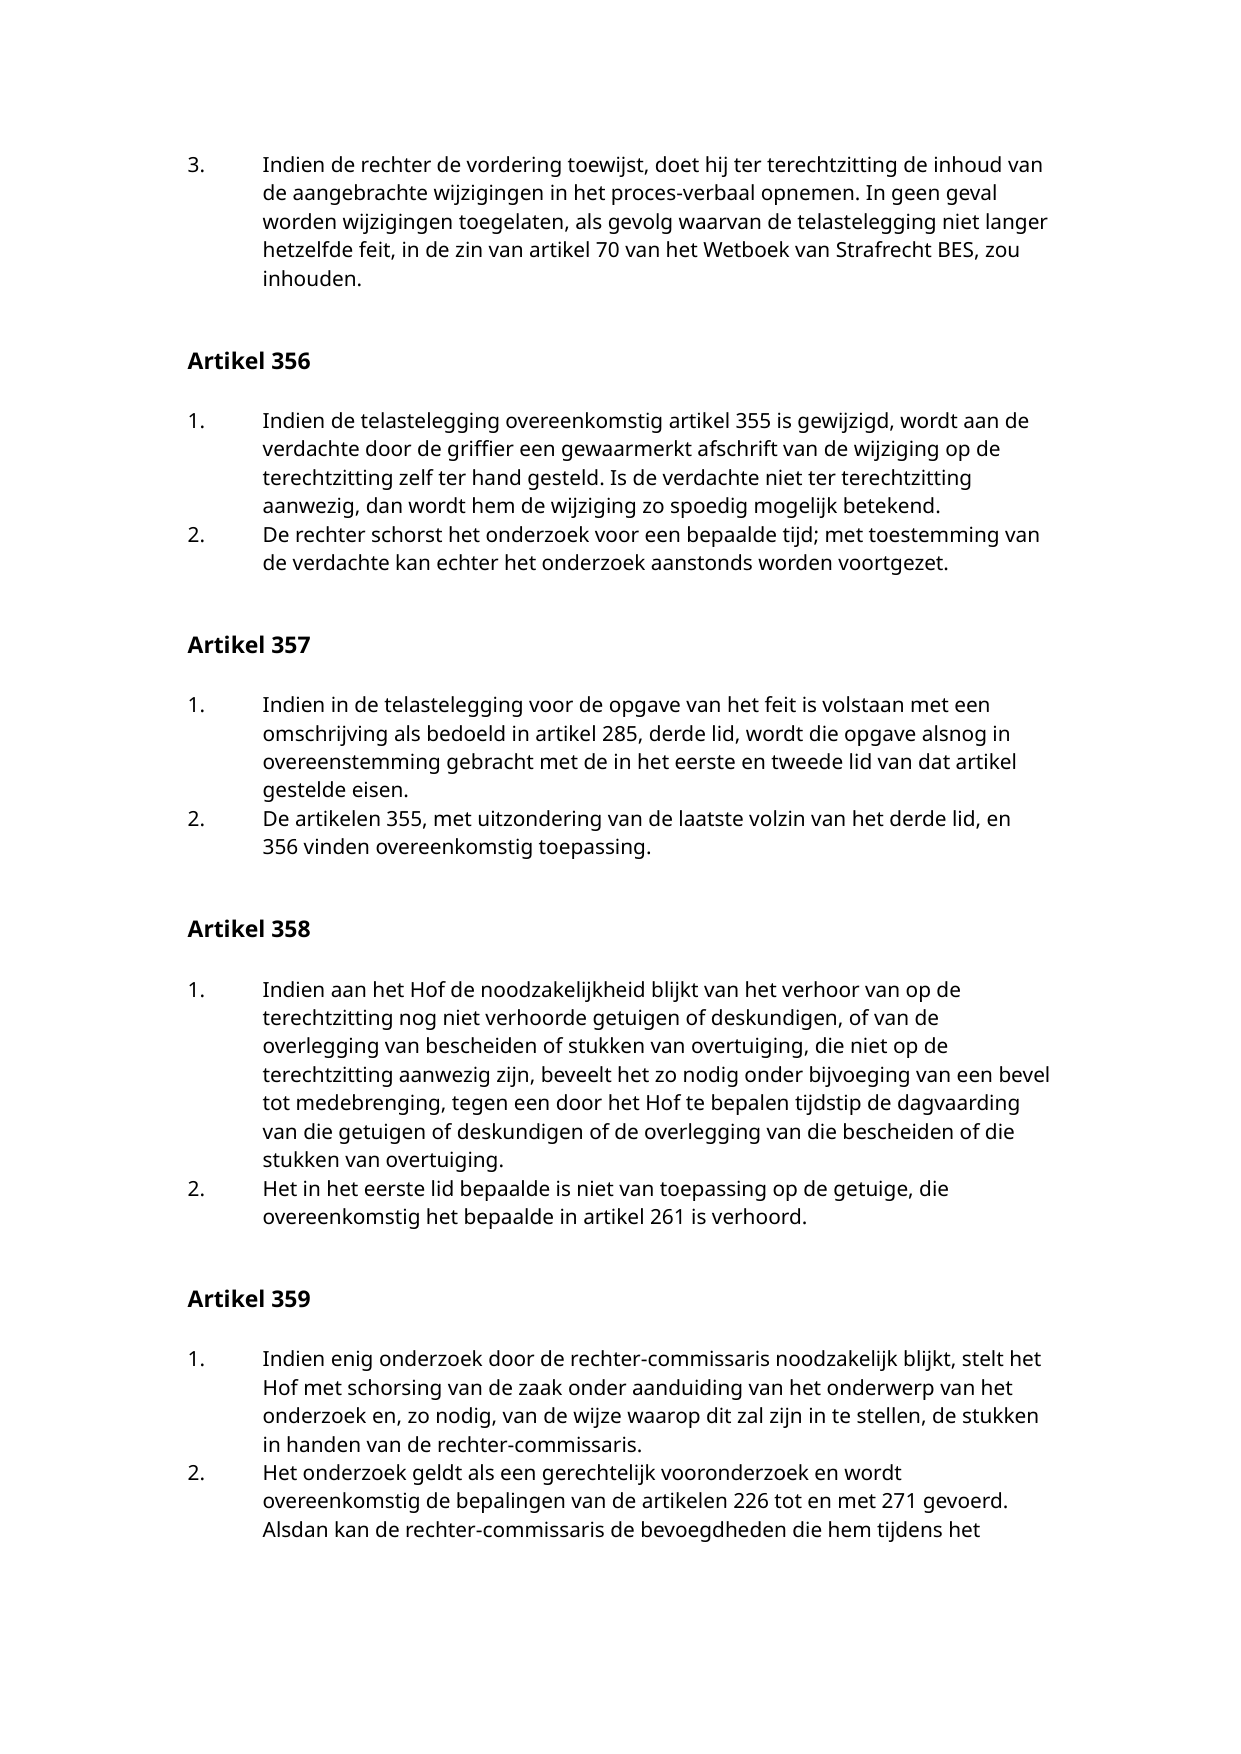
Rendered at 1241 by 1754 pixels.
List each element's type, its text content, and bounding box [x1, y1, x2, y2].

list Het in het eerste lid bepaalde is niet van toepassing op de getuige, die overeenkomstig het bepaalde in artikel 261 is verhoord. [187, 1174, 1053, 1231]
subtitle Artikel 356 [187, 345, 1053, 376]
list Indien de rechter de vordering toewijst, doet hij ter terechtzitting de inhoud van de aangebrachte wijzigingen in het proces-verbaal opnemen. In geen geval worden wijzigingen toegelaten, als gevolg waarvan de telastelegging niet langer hetzelfde feit, in de zin van artikel 70 van het Wetboek van Strafrecht BES, zou inhouden. [187, 150, 1053, 292]
list De rechter schorst het onderzoek voor een bepaalde tijd; met toestemming van de verdachte kan echter het onderzoek aanstonds worden voortgezet. [187, 520, 1053, 577]
list Indien aan het Hof de noodzakelijkheid blijkt van het verhoor van op de terechtzitting nog niet verhoorde getuigen of deskundigen, of van de overlegging van bescheiden of stukken van overtuiging, die niet op de terechtzitting aanwezig zijn, beveelt het zo nodig onder bijvoeging van een bevel tot medebrenging, tegen een door het Hof te bepalen tijdstip de dagvaarding van die getuigen of deskundigen of de overlegging van die bescheiden of die stukken van overtuiging. [187, 975, 1053, 1174]
subtitle Artikel 359 [187, 1283, 1053, 1314]
subtitle Artikel 357 [187, 629, 1053, 660]
list Indien in de telastelegging voor de opgave van het feit is volstaan met een omschrijving als bedoeld in artikel 285, derde lid, wordt die opgave alsnog in overeenstemming gebracht met de in het eerste en tweede lid van dat artikel gestelde eisen. [187, 690, 1053, 804]
subtitle Artikel 358 [187, 913, 1053, 945]
list Indien de telastelegging overeenkomstig artikel 355 is gewijzigd, wordt aan de verdachte door de griffier een gewaarmerkt afschrift van de wijziging op de terechtzitting zelf ter hand gesteld. Is de verdachte niet ter terechtzitting aanwezig, dan wordt hem de wijziging zo spoedig mogelijk betekend. [187, 406, 1053, 520]
list Het onderzoek geldt als een gerechtelijk vooronderzoek en wordt overeenkomstig de bepalingen van de artikelen 226 tot en met 271 gevoerd. Alsdan kan de rechter-commissaris de bevoegdheden die hem tijdens het [187, 1458, 1053, 1543]
list De artikelen 355, met uitzondering van de laatste volzin van het derde lid, en 356 vinden overeenkomstig toepassing. [187, 804, 1053, 861]
list Indien enig onderzoek door de rechter-commissaris noodzakelijk blijkt, stelt het Hof met schorsing van de zaak onder aanduiding van het onderwerp van het onderzoek en, zo nodig, van de wijze waarop dit zal zijn in te stellen, de stukken in handen van de rechter-commissaris. [187, 1344, 1053, 1458]
